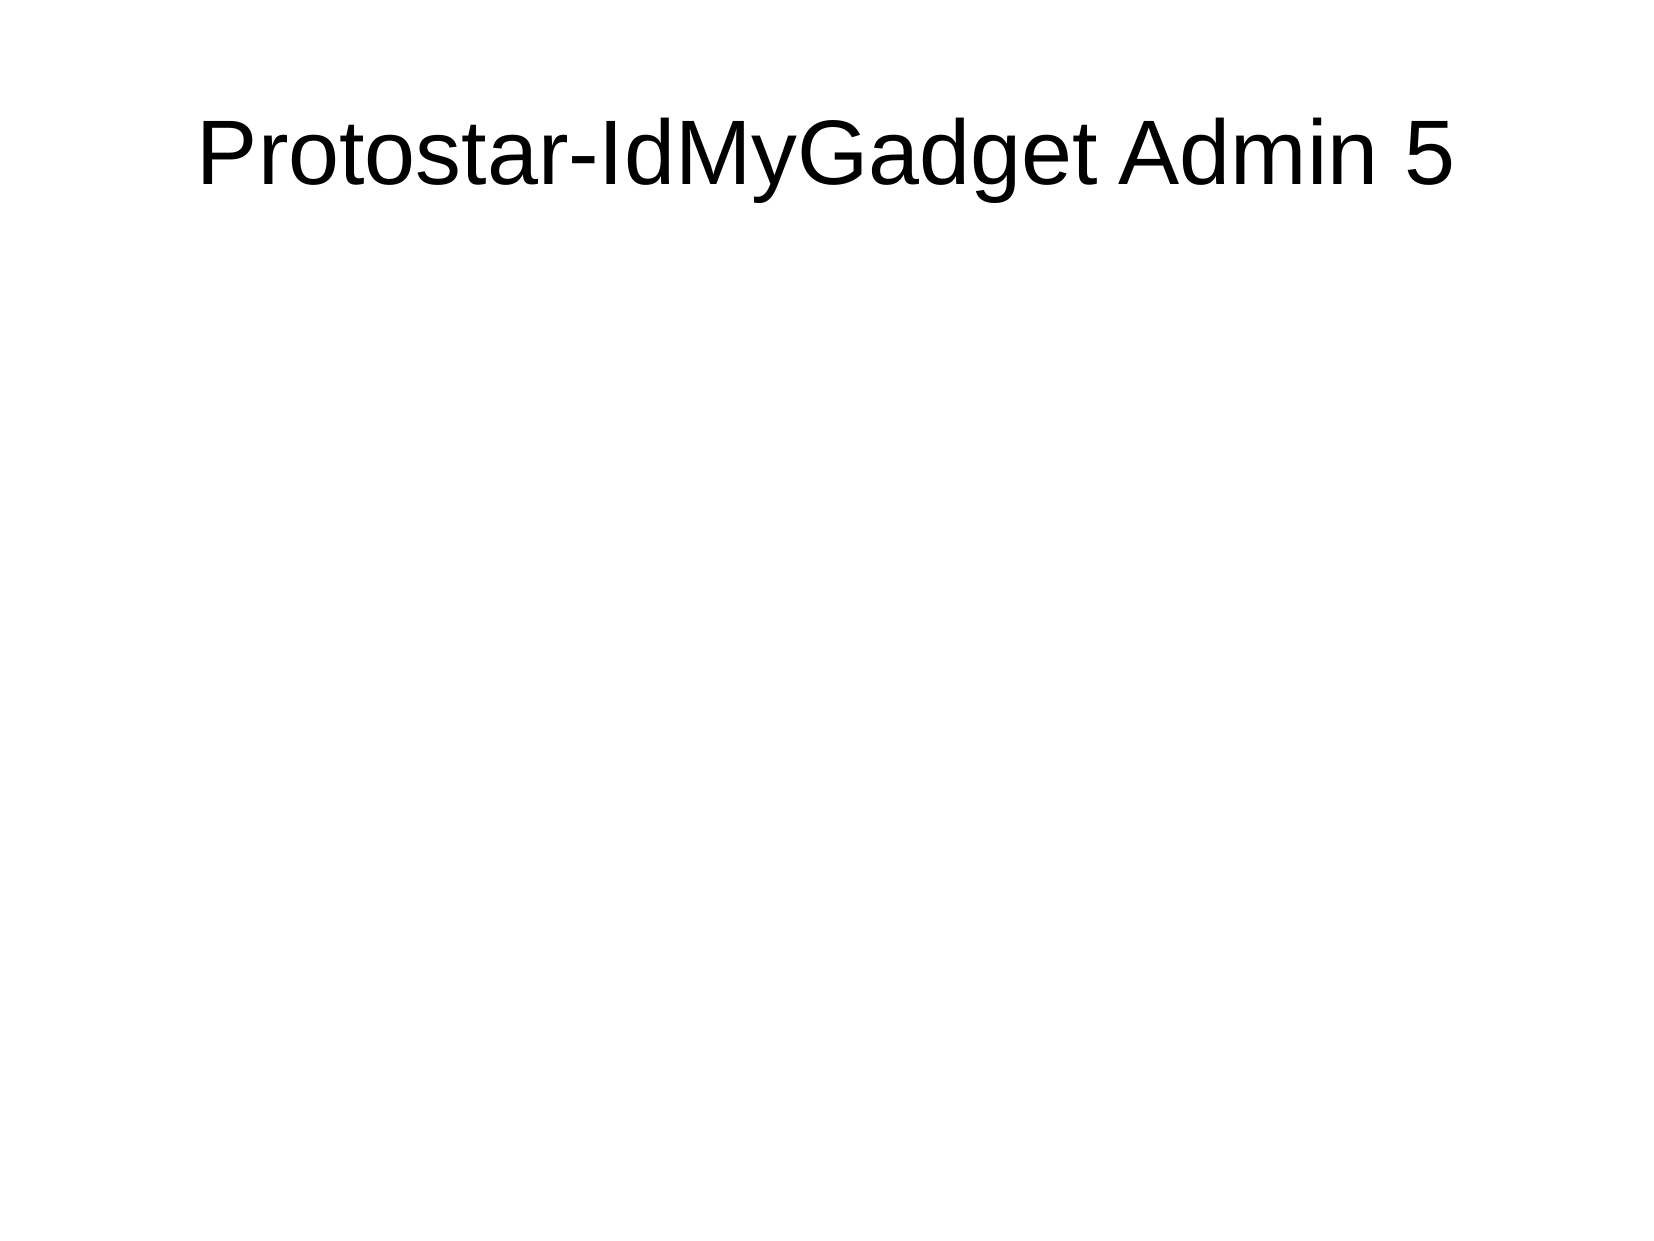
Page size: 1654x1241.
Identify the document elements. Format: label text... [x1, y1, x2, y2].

title Protostar-IdMyGadget Admin 5 [82, 49, 1571, 257]
